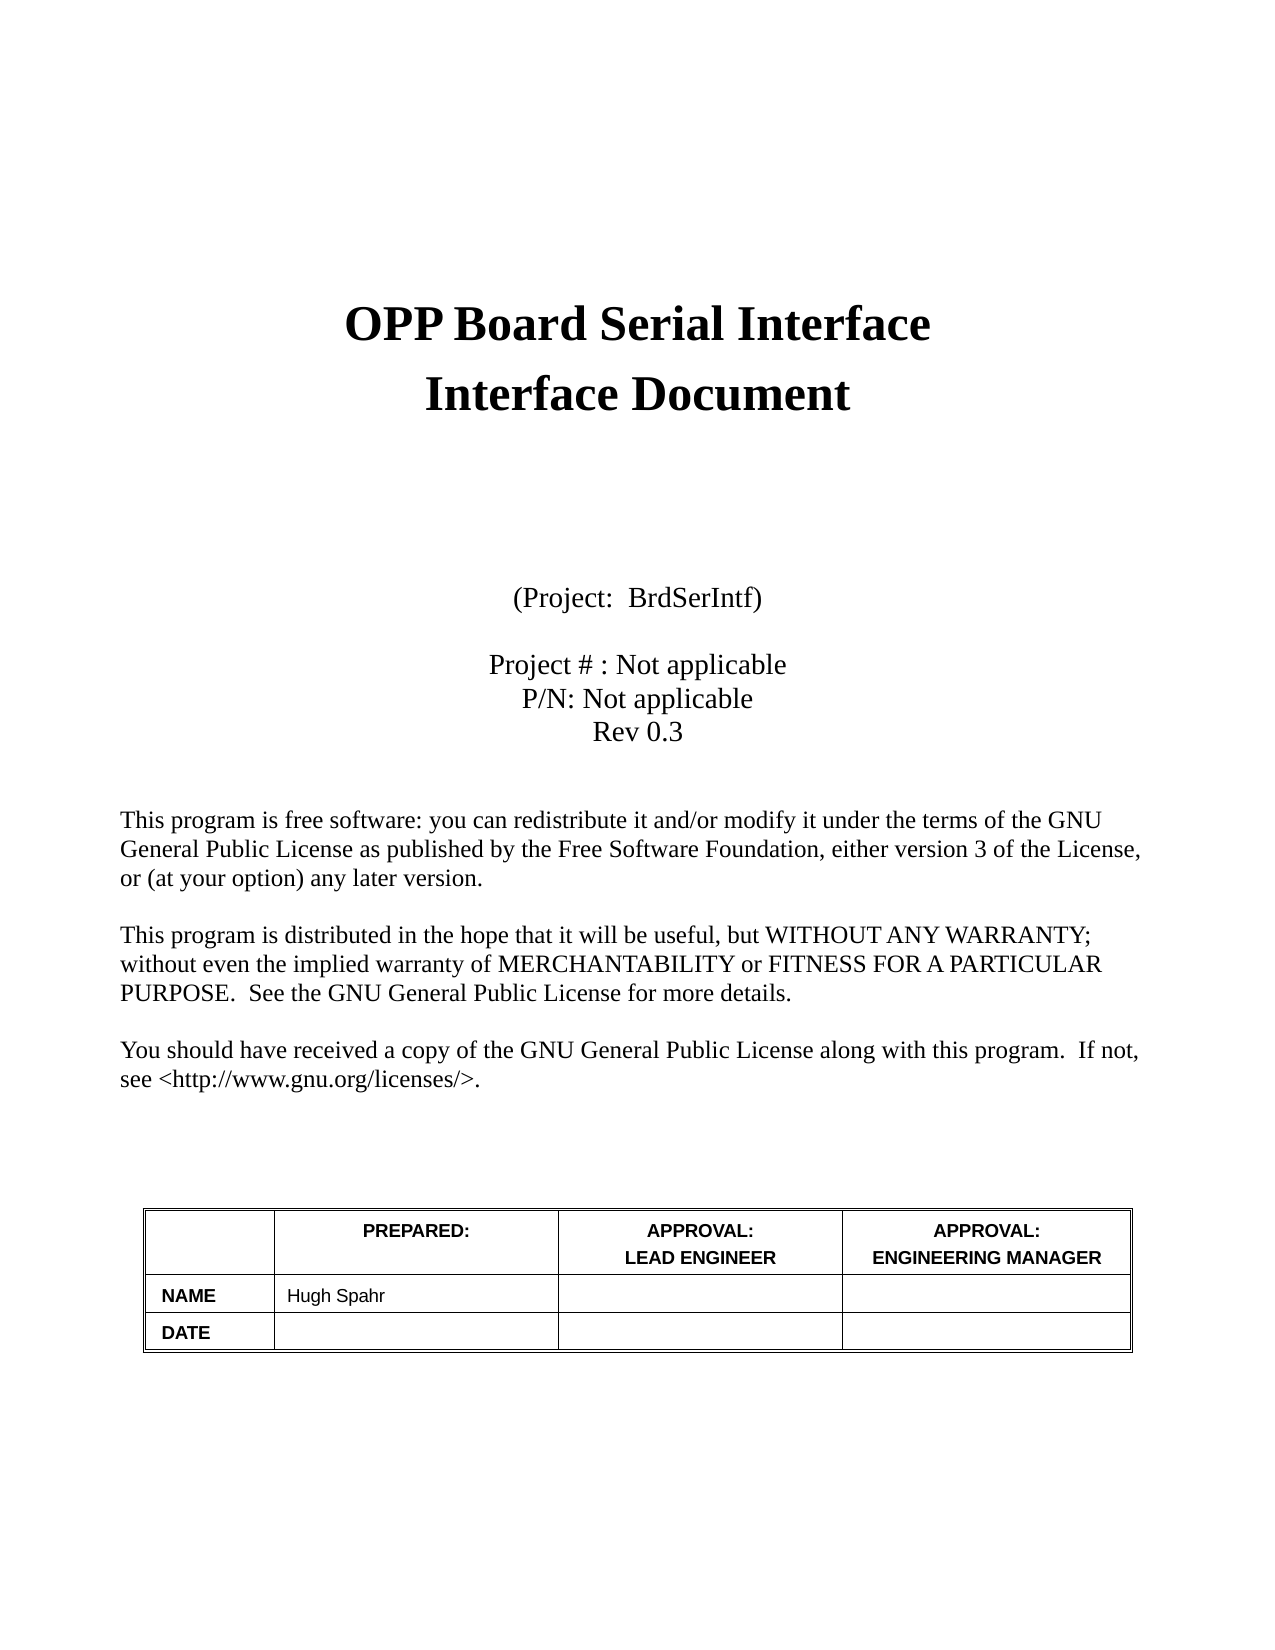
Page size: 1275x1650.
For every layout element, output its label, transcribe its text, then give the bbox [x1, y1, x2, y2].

text Interface Document [120, 364, 1155, 421]
text This program is free software: you can redistribute it and/or modify it under the terms of the GNU General Public License as published by the Free Software Foundation, either version 3 of the License, or (at your option) any later version. [120, 806, 1155, 892]
table_cell [559, 1275, 842, 1312]
table_cell [843, 1313, 1130, 1349]
text OPP Board Serial Interface [120, 294, 1155, 351]
table_cell [559, 1313, 842, 1349]
table_cell [843, 1275, 1130, 1312]
text Rev 0.3 [120, 714, 1155, 748]
text You should have received a copy of the GNU General Public License along with this program. If not, see <http://www.gnu.org/licenses/>. [120, 1036, 1155, 1093]
text (Project: BrdSerIntf) [120, 580, 1155, 614]
table_cell Hugh Spahr [275, 1275, 558, 1312]
text Project # : Not applicable [120, 647, 1155, 681]
table_cell [275, 1313, 558, 1349]
table_header APPROVAL: LEAD ENGINEER [559, 1211, 842, 1274]
table_header PREPARED: [275, 1211, 558, 1274]
text This program is distributed in the hope that it will be useful, but WITHOUT ANY WARRANTY; without even the implied warranty of MERCHANTABILITY or FITNESS FOR A PARTICULAR PURPOSE. See the GNU General Public License for more details. [120, 921, 1155, 1007]
table_header APPROVAL: ENGINEERING MANAGER [843, 1211, 1130, 1274]
table_header [146, 1211, 274, 1274]
text P/N: Not applicable [120, 681, 1155, 714]
table_cell NAME [146, 1275, 274, 1312]
table_cell DATE [146, 1313, 274, 1349]
